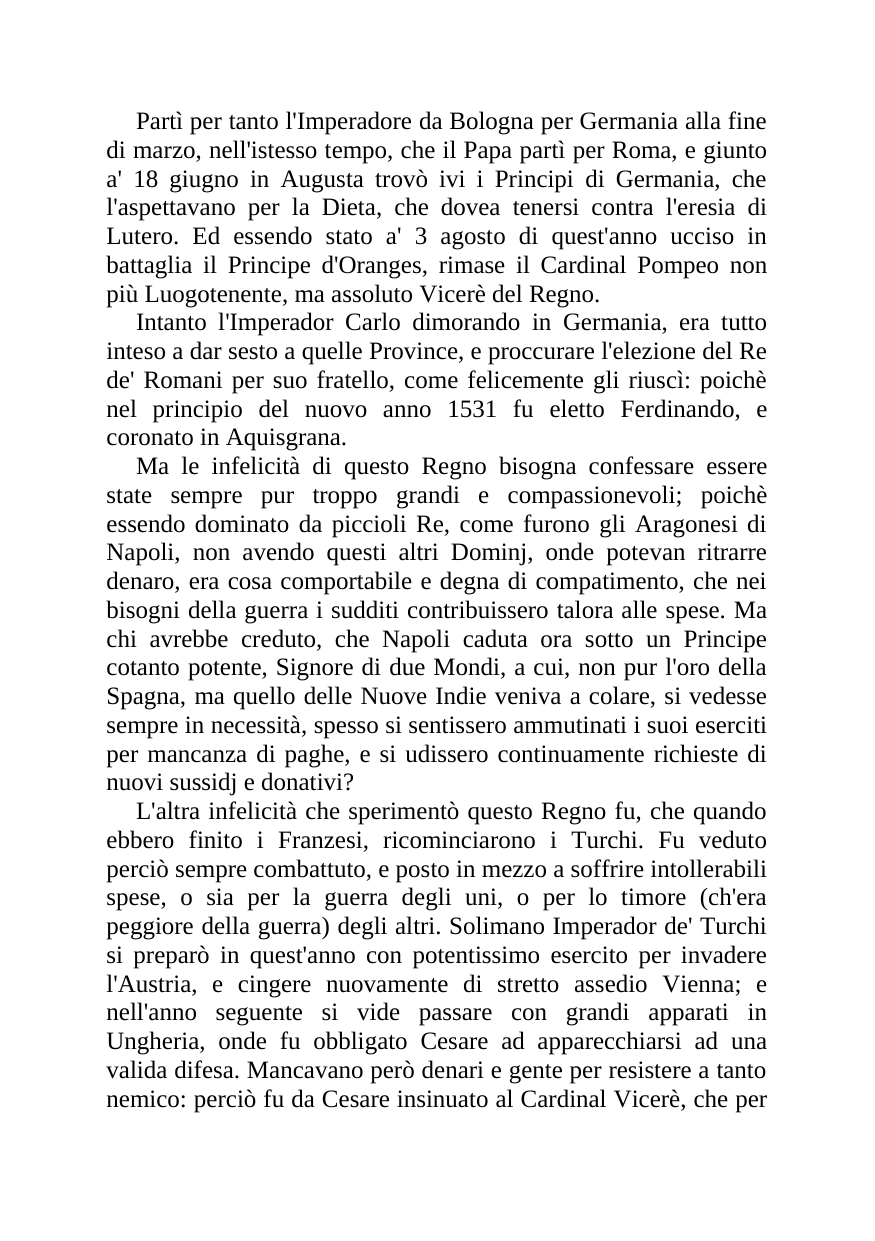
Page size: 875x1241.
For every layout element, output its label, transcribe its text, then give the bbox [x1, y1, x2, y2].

text Intanto l'Imperador Carlo dimorando in Germania, era tutto inteso a dar sesto a quelle Province, e proccurare l'elezione del Re de' Romani per suo fratello, come felicemente gli riuscì: poichè nel principio del nuovo anno 1531 fu eletto Ferdinando, e coronato in Aquisgrana. [106, 307, 768, 451]
text Ma le infelicità di questo Regno bisogna confessare essere state sempre pur troppo grandi e compassionevoli; poichè essendo dominato da piccioli Re, come furono gli Aragonesi di Napoli, non avendo questi altri Dominj, onde potevan ritrarre denaro, era cosa comportabile e degna di compatimento, che nei bisogni della guerra i sudditi contribuissero talora alle spese. Ma chi avrebbe creduto, che Napoli caduta ora sotto un Principe cotanto potente, Signore di due Mondi, a cui, non pur l'oro della Spagna, ma quello delle Nuove Indie veniva a colare, si vedesse sempre in necessità, spesso si sentissero ammutinati i suoi eserciti per mancanza di paghe, e si udissero continuamente richieste di nuovi sussidj e donativi? [106, 451, 768, 796]
text L'altra infelicità che sperimentò questo Regno fu, che quando ebbero finito i Franzesi, ricominciarono i Turchi. Fu veduto perciò sempre combattuto, e posto in mezzo a soffrire intollerabili spese, o sia per la guerra degli uni, o per lo timore (ch'era peggiore della guerra) degli altri. Solimano Imperador de' Turchi si preparò in quest'anno con potentissimo esercito per invadere l'Austria, e cingere nuovamente di stretto assedio Vienna; e nell'anno seguente si vide passare con grandi apparati in Ungheria, onde fu obbligato Cesare ad apparecchiarsi ad una valida difesa. Mancavano però denari e gente per resistere a tanto nemico: perciò fu da Cesare insinuato al Cardinal Vicerè, che per [106, 796, 768, 1112]
text Partì per tanto l'Imperadore da Bologna per Germania alla fine di marzo, nell'istesso tempo, che il Papa partì per Roma, e giunto a' 18 giugno in Augusta trovò ivi i Principi di Germania, che l'aspettavano per la Dieta, che dovea tenersi contra l'eresia di Lutero. Ed essendo stato a' 3 agosto di quest'anno ucciso in battaglia il Principe d'Oranges, rimase il Cardinal Pompeo non più Luogotenente, ma assoluto Vicerè del Regno. [106, 106, 768, 307]
